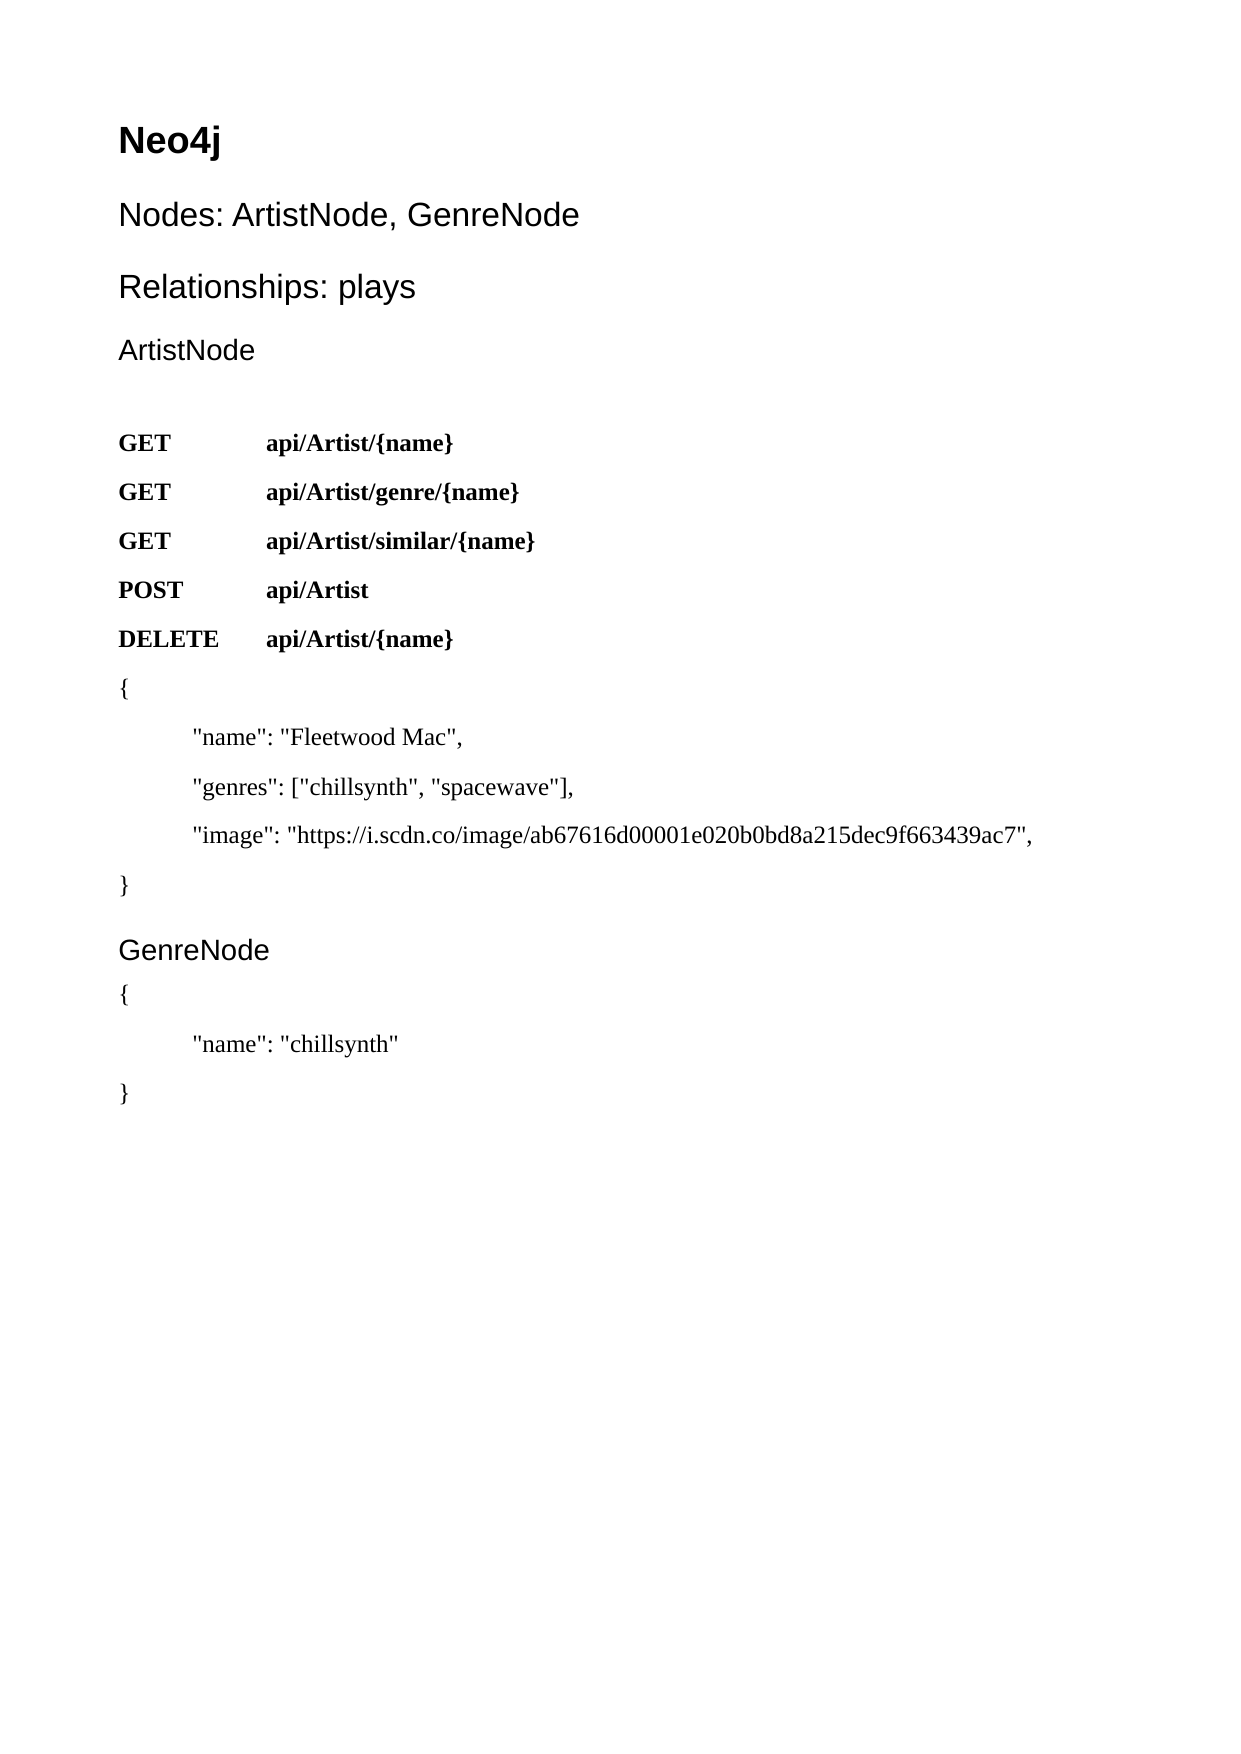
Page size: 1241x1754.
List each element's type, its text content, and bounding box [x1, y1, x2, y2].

subtitle Relationships: plays [118, 267, 1122, 306]
text POST api/Artist [118, 575, 1122, 604]
text "image": "https://i.scdn.co/image/ab67616d00001e020b0bd8a215dec9f663439ac7", [118, 821, 1122, 849]
subtitle GenreNode [118, 933, 1122, 967]
text { [118, 673, 1122, 702]
text GET api/Artist/genre/{name} [118, 477, 1122, 506]
text "name": "chillsynth" [118, 1029, 1122, 1057]
text } [118, 870, 1122, 898]
text GET api/Artist/similar/{name} [118, 526, 1122, 555]
text "name": "Fleetwood Mac", [118, 722, 1122, 751]
subtitle ArtistNode [118, 333, 1122, 367]
text } [118, 1078, 1122, 1106]
text DELETE api/Artist/{name} [118, 624, 1122, 653]
subtitle Neo4j [118, 118, 1122, 162]
text GET api/Artist/{name} [118, 428, 1122, 457]
text { [118, 979, 1122, 1008]
text "genres": ["chillsynth", "spacewave"], [118, 772, 1122, 800]
subtitle Nodes: ArtistNode, GenreNode [118, 195, 1122, 234]
